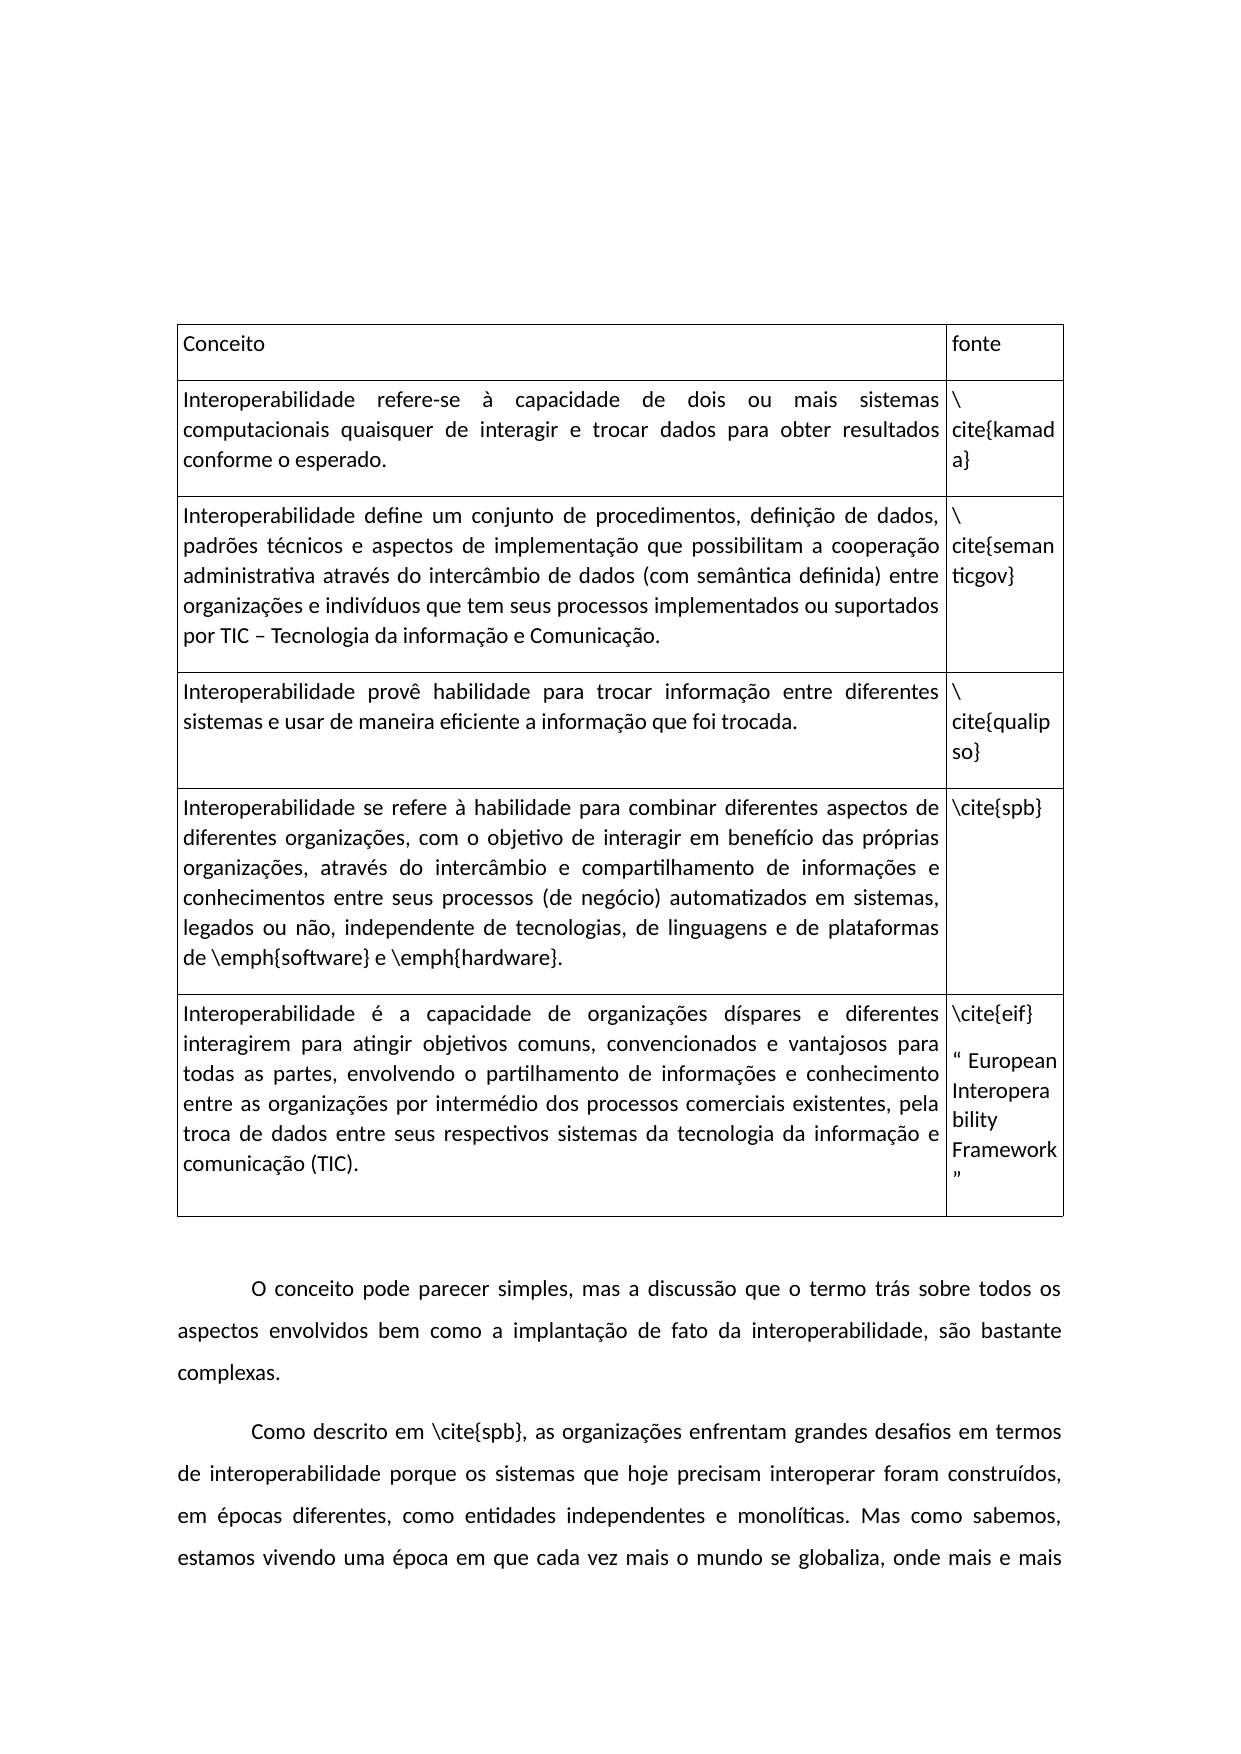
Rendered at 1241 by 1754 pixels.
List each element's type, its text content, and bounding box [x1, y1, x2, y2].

table_cell \cite{kamada} [947, 381, 1063, 496]
table_cell Interoperabilidade define um conjunto de procedimentos, definição de dados, padrões técnicos e aspectos de implementação que possibilitam a cooperação administrativa através do intercâmbio de dados (com semântica definida) entre organizações e indivíduos que tem seus processos implementados ou suportados por TIC – Tecnologia da informação e Comunicação. [178, 497, 946, 672]
table_cell Interoperabilidade provê habilidade para trocar informação entre diferentes sistemas e usar de maneira eficiente a informação que foi trocada. [178, 673, 946, 788]
table_cell Interoperabilidade é a capacidade de organizações díspares e diferentes interagirem para atingir objetivos comuns, convencionados e vantajosos para todas as partes, envolvendo o partilhamento de informações e conhecimento entre as organizações por intermédio dos processos comerciais existentes, pela troca de dados entre seus respectivos sistemas da tecnologia da informação e comunicação (TIC). [178, 995, 946, 1216]
text Como descrito em \cite{spb}, as organizações enfrentam grandes desafios em termos de interoperabilidade porque os sistemas que hoje precisam interoperar foram construídos, em épocas diferentes, como entidades independentes e monolíticas. Mas como sabemos, estamos vivendo uma época em que cada vez mais o mundo se globaliza, onde mais e mais [177, 1417, 1063, 1571]
text O conceito pode parecer simples, mas a discussão que o termo trás sobre todos os aspectos envolvidos bem como a implantação de fato da interoperabilidade, são bastante complexas. [177, 1274, 1063, 1387]
table_cell \cite{spb} [947, 789, 1063, 993]
table_cell \cite{semanticgov} [947, 497, 1063, 672]
table_cell Interoperabilidade se refere à habilidade para combinar diferentes aspectos de diferentes organizações, com o objetivo de interagir em benefício das próprias organizações, através do intercâmbio e compartilhamento de informações e conhecimentos entre seus processos (de negócio) automatizados em sistemas, legados ou não, independente de tecnologias, de linguagens e de plataformas de \emph{software} e \emph{hardware}. [178, 789, 946, 993]
table_cell \cite{eif} “ European Interoperability Framework ” [947, 995, 1063, 1216]
table_cell \cite{qualipso} [947, 673, 1063, 788]
table_header Conceito [178, 325, 946, 380]
table_cell Interoperabilidade refere-se à capacidade de dois ou mais sistemas computacionais quaisquer de interagir e trocar dados para obter resultados conforme o esperado. [178, 381, 946, 496]
table_header fonte [947, 325, 1063, 380]
